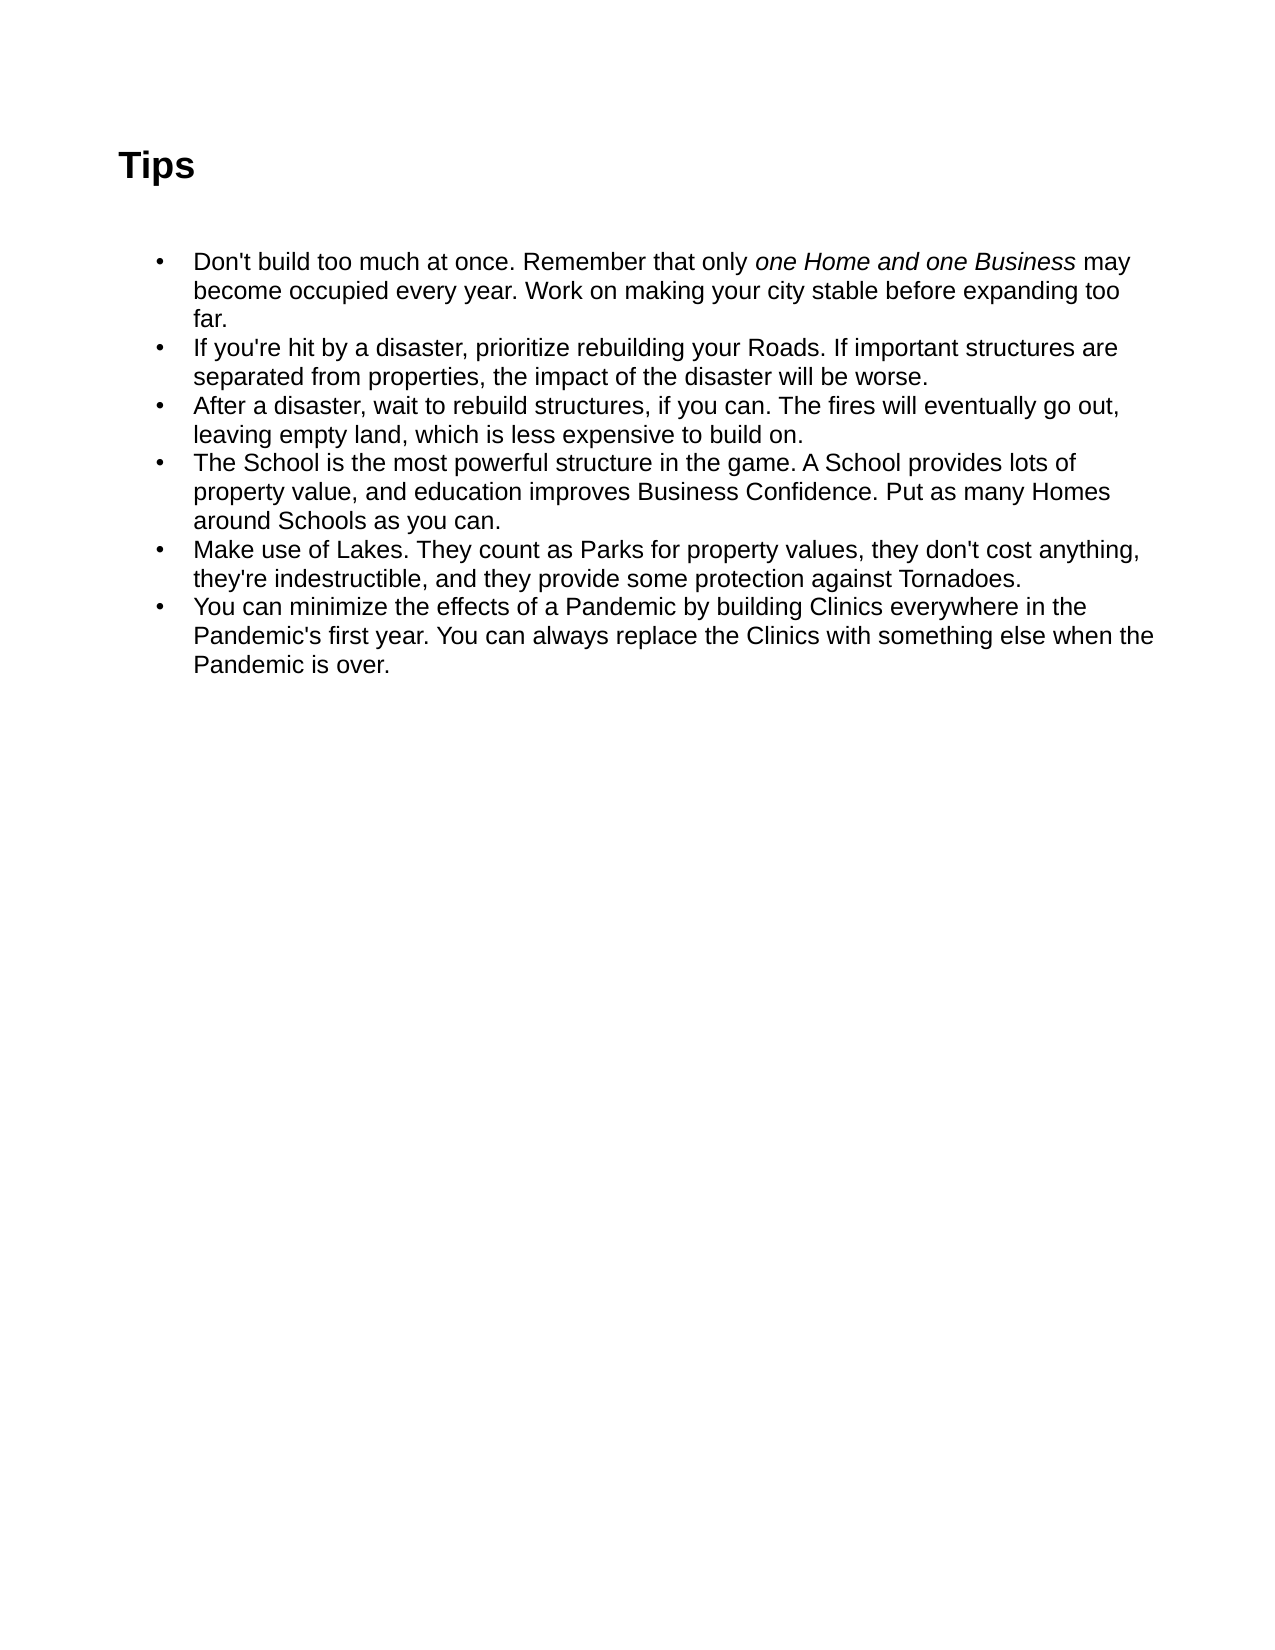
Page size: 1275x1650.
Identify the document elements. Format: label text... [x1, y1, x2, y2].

subtitle Tips [118, 143, 1157, 187]
list If you're hit by a disaster, prioritize rebuilding your Roads. If important structures are separated from properties, the impact of the disaster will be worse. [156, 333, 1157, 391]
list After a disaster, wait to rebuild structures, if you can. The fires will eventually go out, leaving empty land, which is less expensive to build on. [156, 391, 1157, 448]
list Make use of Lakes. They count as Parks for property values, they don't cost anything, they're indestructible, and they provide some protection against Tornadoes. [156, 535, 1157, 592]
list You can minimize the effects of a Pandemic by building Clinics everywhere in the Pandemic's first year. You can always replace the Clinics with something else when the Pandemic is over. [156, 592, 1157, 679]
list Don't build too much at once. Remember that only one Home and one Business may become occupied every year. Work on making your city stable before expanding too far. [156, 247, 1157, 333]
list The School is the most powerful structure in the game. A School provides lots of property value, and education improves Business Confidence. Put as many Homes around Schools as you can. [156, 448, 1157, 535]
